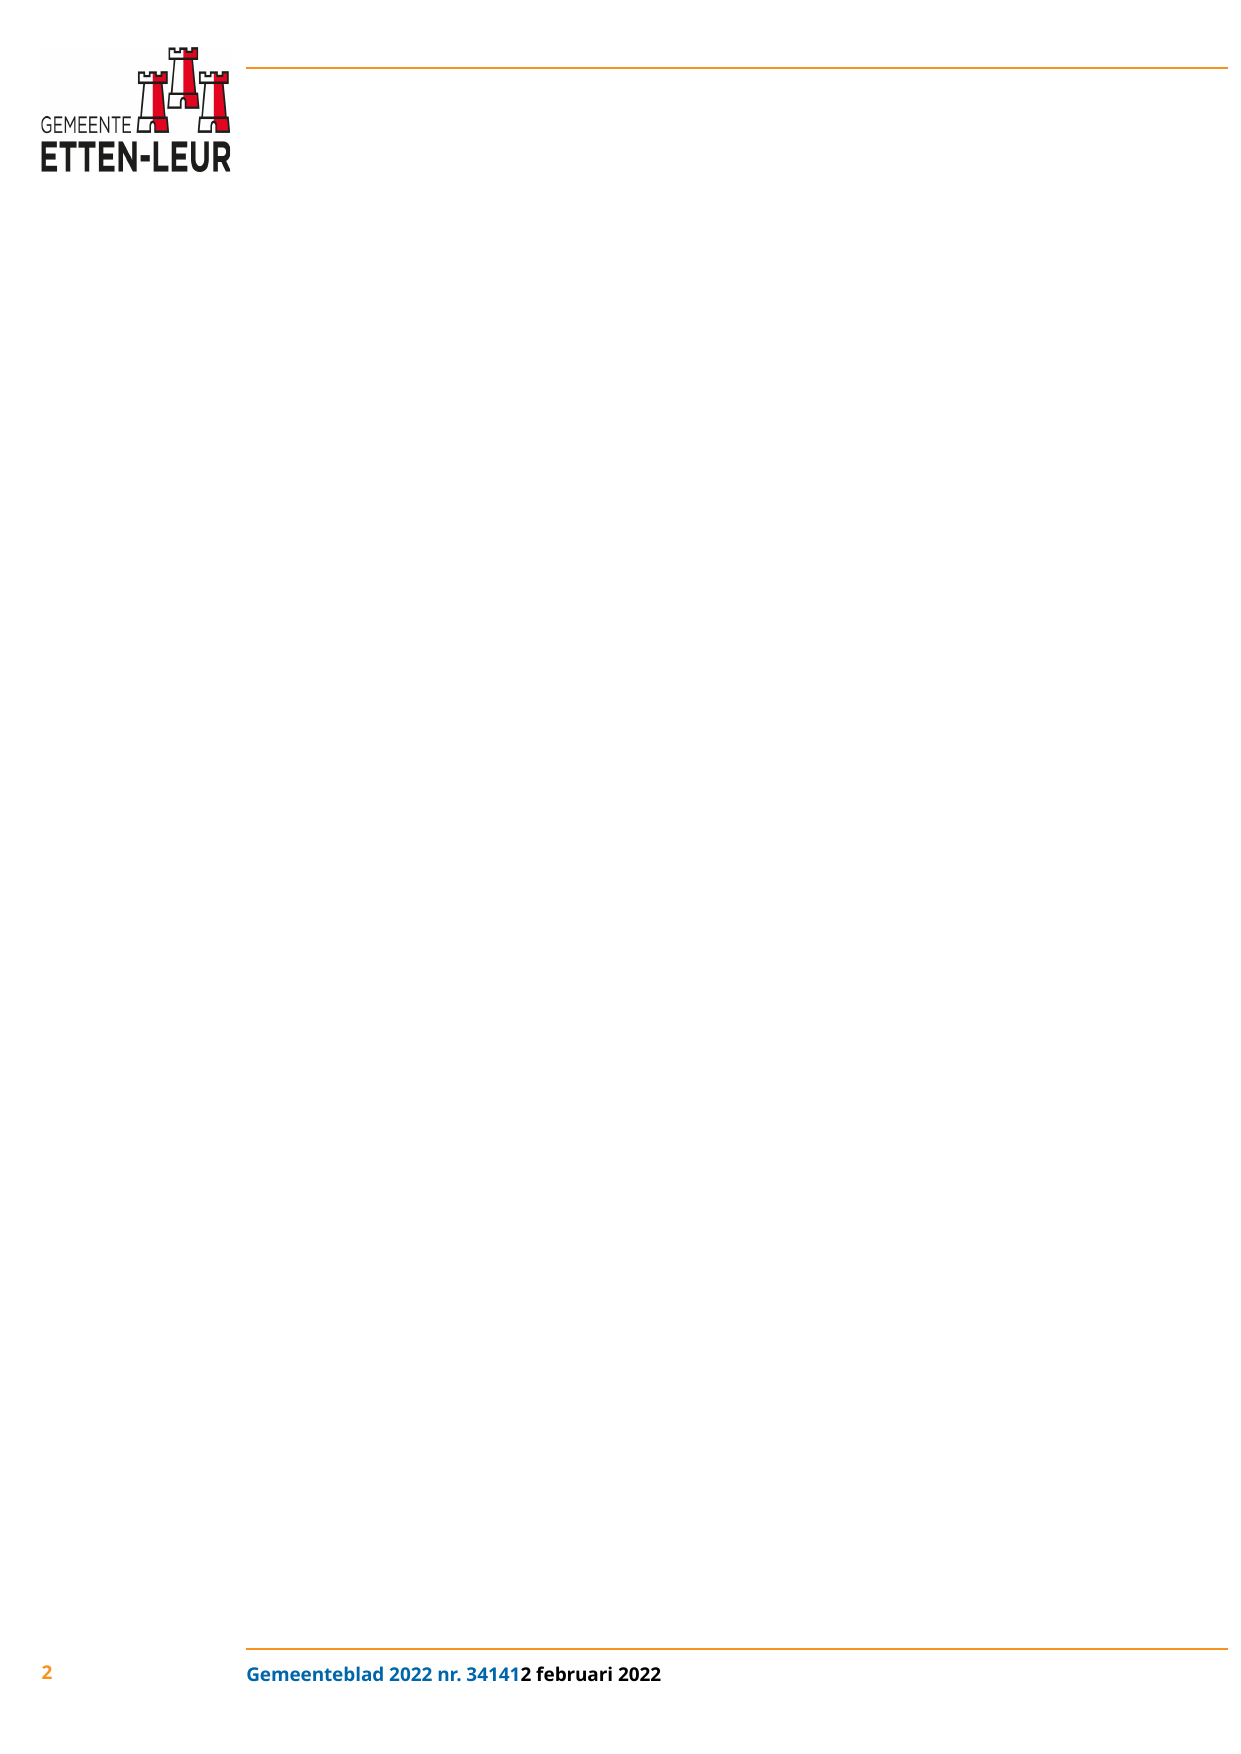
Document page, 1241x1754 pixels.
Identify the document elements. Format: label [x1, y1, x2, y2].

picture [41, 47, 231, 172]
